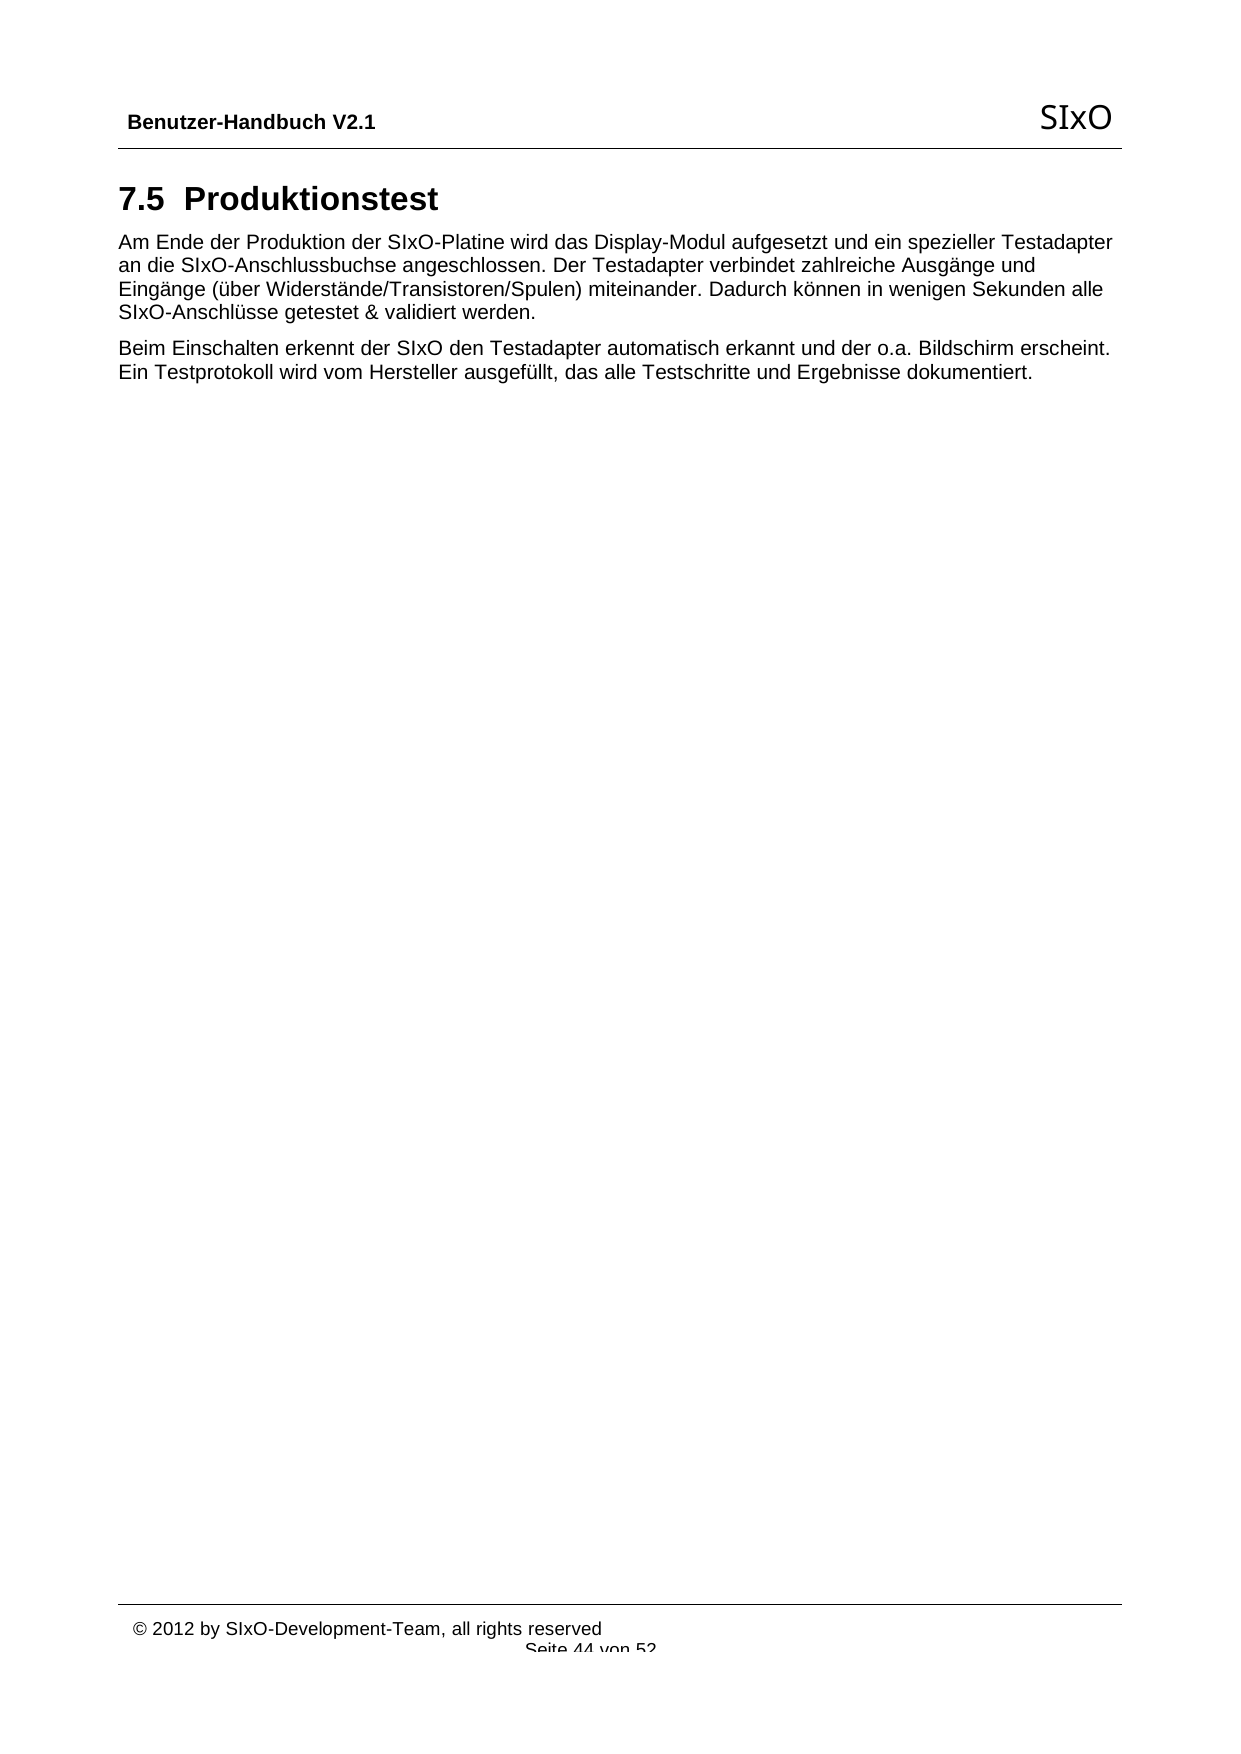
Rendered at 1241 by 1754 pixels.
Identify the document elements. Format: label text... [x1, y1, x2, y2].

text Am Ende der Produktion der SIxO-Platine wird das Display-Modul aufgesetzt und ein spezieller Testadapter an die SIxO-Anschlussbuchse angeschlossen. Der Testadapter verbindet zahlreiche Ausgänge und Eingänge (über Widerstände/Transistoren/Spulen) miteinander. Dadurch können in wenigen Sekunden alle SIxO-Anschlüsse getestet & validiert werden. [118, 230, 1122, 324]
subtitle Produktionstest [118, 180, 1122, 218]
text Beim Einschalten erkennt der SIxO den Testadapter automatisch erkannt und der o.a. Bildschirm erscheint. Ein Testprotokoll wird vom Hersteller ausgefüllt, das alle Testschritte und Ergebnisse dokumentiert. [118, 337, 1122, 384]
